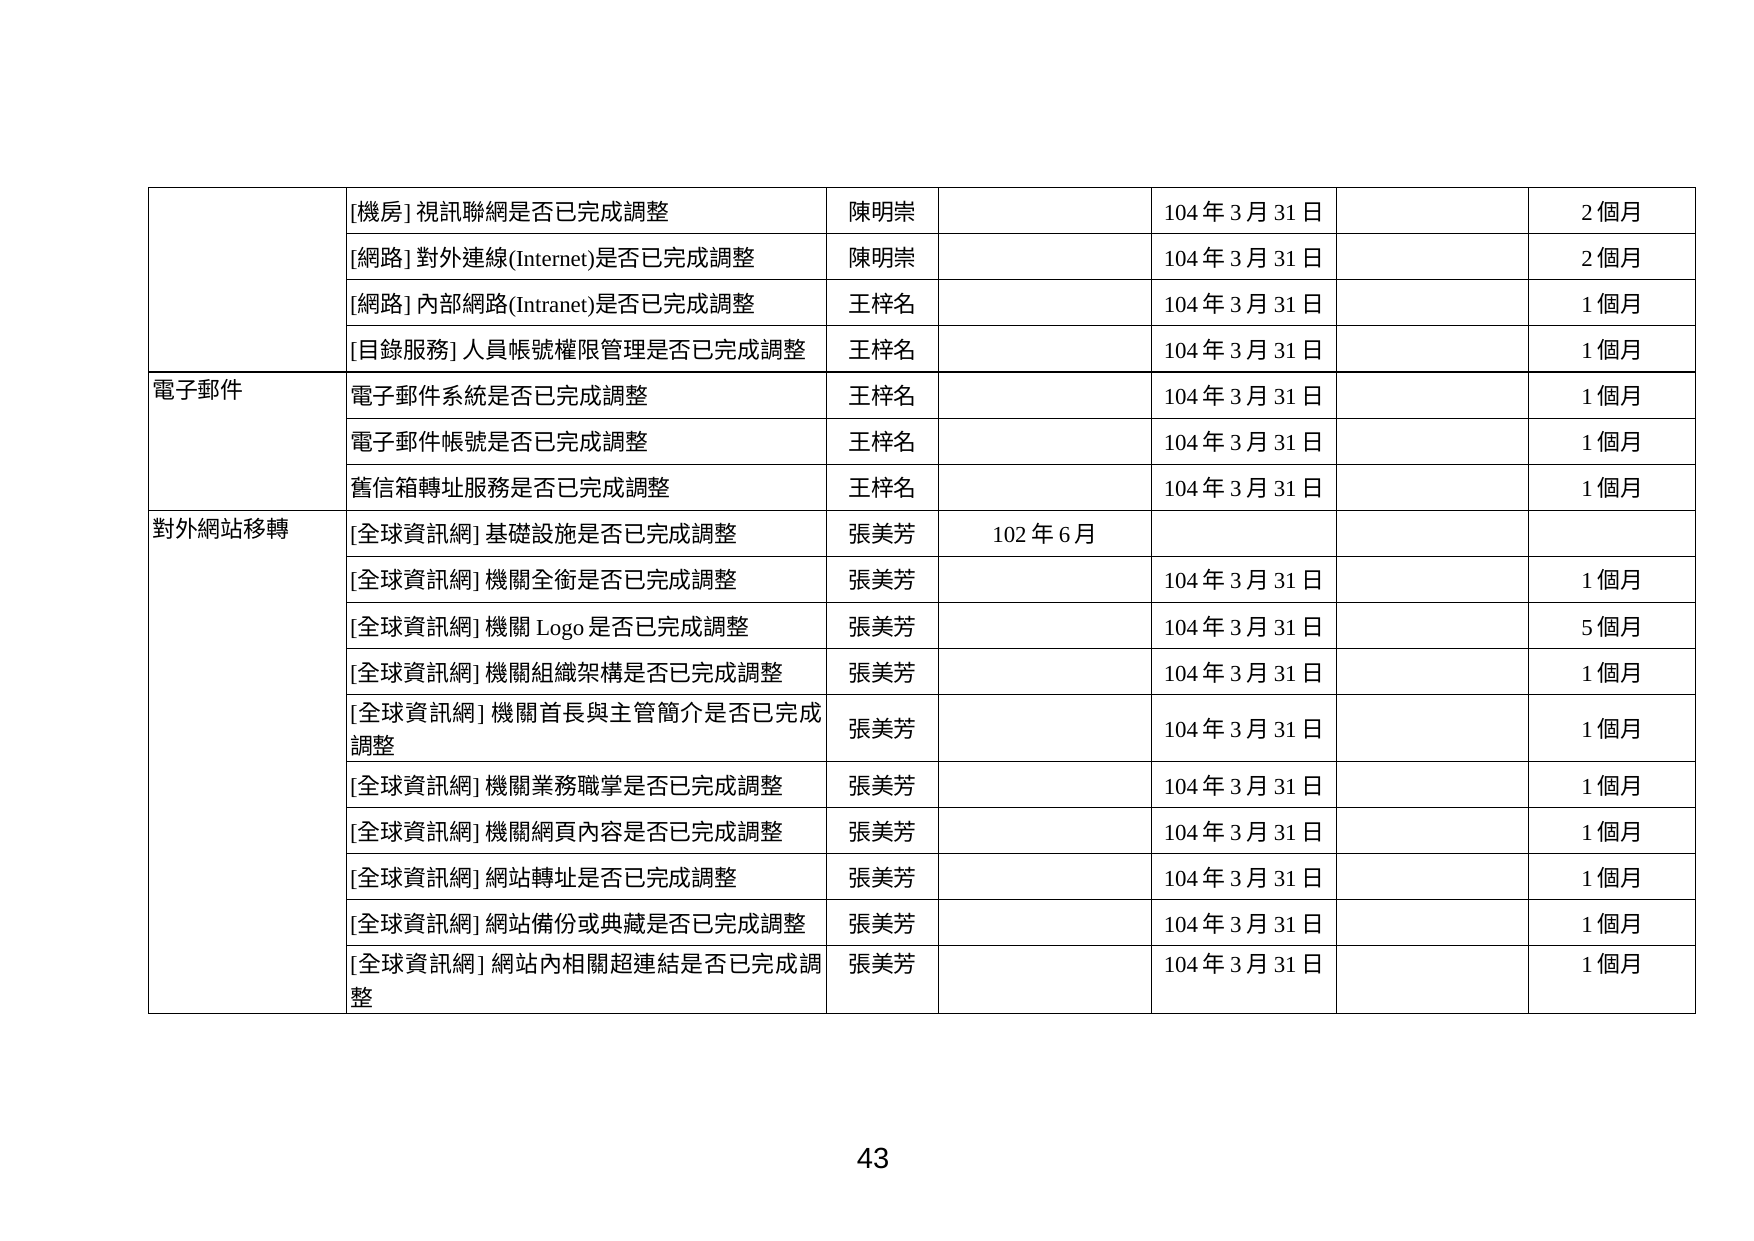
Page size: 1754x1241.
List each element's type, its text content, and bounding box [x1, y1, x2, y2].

table_cell 104年3月31日 [1152, 188, 1336, 233]
table_cell 104年3月31日 [1152, 557, 1336, 602]
table_cell 張美芳 [827, 649, 938, 694]
table_cell 陳明崇 [827, 234, 938, 279]
table_cell 104年3月31日 [1152, 373, 1336, 417]
table_cell 104年3月31日 [1152, 900, 1336, 945]
table_cell 張美芳 [827, 762, 938, 807]
table_cell [全球資訊網] 基礎設施是否已完成調整 [347, 511, 826, 556]
table_cell 1個月 [1529, 373, 1695, 417]
table_cell [1337, 419, 1528, 463]
table_cell 104年3月31日 [1152, 465, 1336, 509]
table_cell 104年3月31日 [1152, 808, 1336, 853]
table_cell [全球資訊網] 機關網頁內容是否已完成調整 [347, 808, 826, 853]
table_cell 104年3月31日 [1152, 603, 1336, 648]
table_cell [1337, 649, 1528, 694]
table_cell [1337, 234, 1528, 279]
table_cell 張美芳 [827, 946, 938, 1013]
table_cell [1337, 808, 1528, 853]
table_cell [939, 603, 1151, 648]
table_cell [1337, 557, 1528, 602]
table_cell [939, 695, 1151, 761]
table_cell [939, 649, 1151, 694]
table_cell [全球資訊網] 網站備份或典藏是否已完成調整 [347, 900, 826, 945]
table_cell 1個月 [1529, 326, 1695, 371]
table_cell 104年3月31日 [1152, 762, 1336, 807]
table_cell 王梓名 [827, 419, 938, 463]
table_cell [全球資訊網] 網站轉址是否已完成調整 [347, 854, 826, 899]
table_cell [1337, 603, 1528, 648]
table_cell [1337, 946, 1528, 1013]
table_cell 1個月 [1529, 695, 1695, 761]
table_cell 1個月 [1529, 808, 1695, 853]
table_cell [939, 762, 1151, 807]
table_cell 104年3月31日 [1152, 326, 1336, 371]
table_cell 1個月 [1529, 649, 1695, 694]
table_cell [939, 465, 1151, 509]
table_cell 1個月 [1529, 946, 1695, 1013]
table_cell [1337, 854, 1528, 899]
table_cell 電子郵件系統是否已完成調整 [347, 373, 826, 417]
table_cell [939, 854, 1151, 899]
table_cell [1152, 511, 1336, 556]
table_cell 104年3月31日 [1152, 649, 1336, 694]
table_cell 104年3月31日 [1152, 695, 1336, 761]
table_cell 張美芳 [827, 695, 938, 761]
table_cell 102年6月 [939, 511, 1151, 556]
table_cell [939, 280, 1151, 325]
table_cell [1529, 511, 1695, 556]
table_cell [939, 326, 1151, 371]
table_cell [1337, 465, 1528, 509]
table_cell 張美芳 [827, 557, 938, 602]
table_cell [1337, 695, 1528, 761]
table_cell 王梓名 [827, 280, 938, 325]
table_cell [939, 808, 1151, 853]
table_cell [1337, 762, 1528, 807]
table_cell 張美芳 [827, 900, 938, 945]
table_cell [全球資訊網] 機關Logo是否已完成調整 [347, 603, 826, 648]
table_cell 1個月 [1529, 465, 1695, 509]
table_cell [1337, 373, 1528, 417]
table_cell 王梓名 [827, 373, 938, 417]
table_cell 王梓名 [827, 326, 938, 371]
table_cell [1337, 188, 1528, 233]
table_cell 104年3月31日 [1152, 280, 1336, 325]
table_cell 104年3月31日 [1152, 419, 1336, 463]
table_cell [全球資訊網] 機關業務職掌是否已完成調整 [347, 762, 826, 807]
table_cell [全球資訊網] 網站內相關超連結是否已完成調整 [347, 946, 826, 1013]
table_cell [939, 373, 1151, 417]
table_cell [全球資訊網] 機關組織架構是否已完成調整 [347, 649, 826, 694]
table_cell 對外網站移轉 [149, 511, 346, 1013]
table_cell 2個月 [1529, 188, 1695, 233]
table_cell 2個月 [1529, 234, 1695, 279]
table_cell 電子郵件 [149, 373, 346, 509]
table_cell 王梓名 [827, 465, 938, 509]
table_cell [1337, 280, 1528, 325]
table_cell 電子郵件帳號是否已完成調整 [347, 419, 826, 463]
table_cell 1個月 [1529, 280, 1695, 325]
table_cell [網路] 對外連線(Internet)是否已完成調整 [347, 234, 826, 279]
table_cell 1個月 [1529, 557, 1695, 602]
table_cell [目錄服務] 人員帳號權限管理是否已完成調整 [347, 326, 826, 371]
table_cell [939, 188, 1151, 233]
table_cell 張美芳 [827, 854, 938, 899]
table_cell 張美芳 [827, 808, 938, 853]
table_cell [939, 557, 1151, 602]
table_cell [機房] 視訊聯網是否已完成調整 [347, 188, 826, 233]
table_cell [939, 900, 1151, 945]
table_cell [1337, 326, 1528, 371]
table_cell [網路] 內部網路(Intranet)是否已完成調整 [347, 280, 826, 325]
table_cell [149, 188, 346, 371]
table_cell 1個月 [1529, 419, 1695, 463]
table_cell 5個月 [1529, 603, 1695, 648]
table_cell [1337, 900, 1528, 945]
table_cell [1337, 511, 1528, 556]
table_cell 張美芳 [827, 603, 938, 648]
table_cell 1個月 [1529, 854, 1695, 899]
table_cell 1個月 [1529, 900, 1695, 945]
table_cell [939, 419, 1151, 463]
table_cell 1個月 [1529, 762, 1695, 807]
table_cell 104年3月31日 [1152, 854, 1336, 899]
table_cell [939, 946, 1151, 1013]
table_cell 陳明崇 [827, 188, 938, 233]
table_cell [全球資訊網] 機關全銜是否已完成調整 [347, 557, 826, 602]
table_cell 104年3月31日 [1152, 946, 1336, 1013]
table_cell 張美芳 [827, 511, 938, 556]
table_cell 舊信箱轉址服務是否已完成調整 [347, 465, 826, 509]
table_cell [939, 234, 1151, 279]
table_cell [全球資訊網] 機關首長與主管簡介是否已完成調整 [347, 695, 826, 761]
table_cell 104年3月31日 [1152, 234, 1336, 279]
